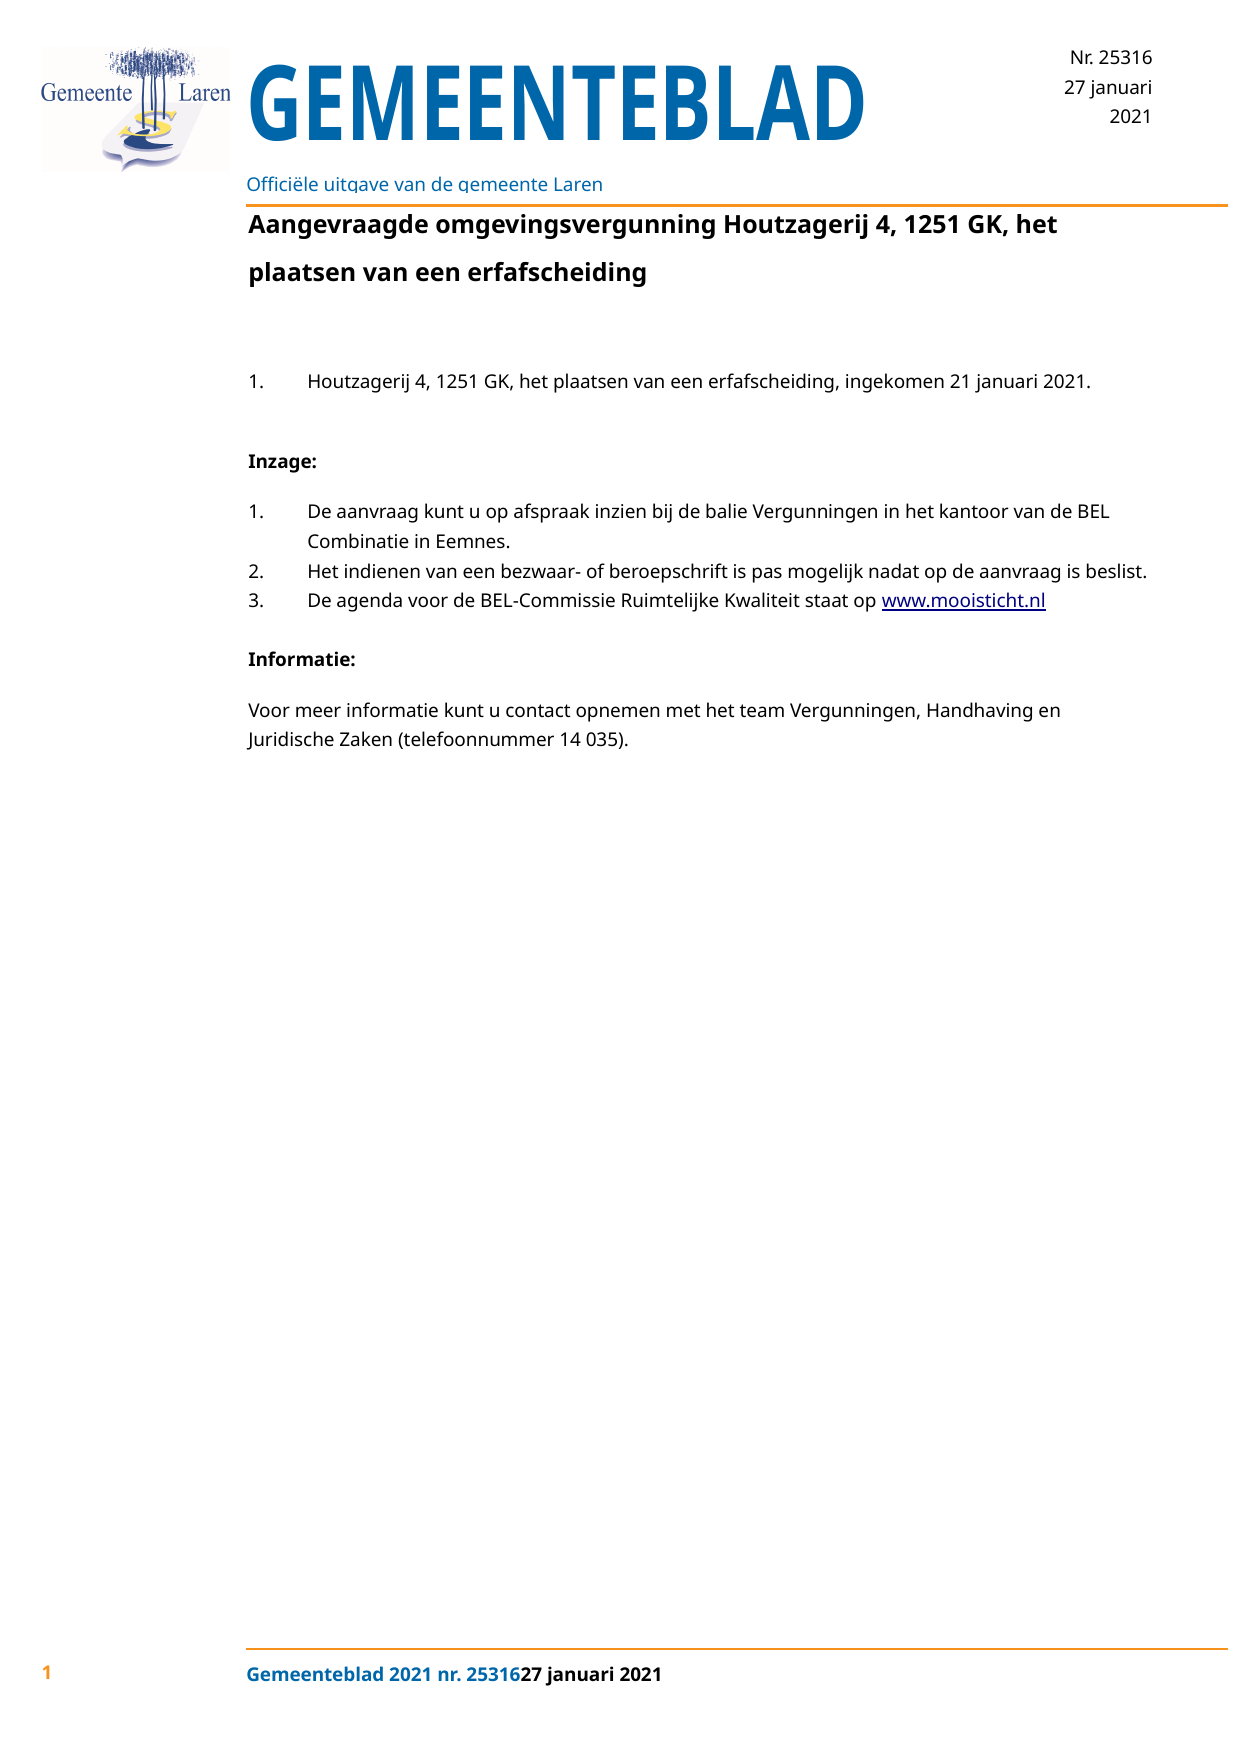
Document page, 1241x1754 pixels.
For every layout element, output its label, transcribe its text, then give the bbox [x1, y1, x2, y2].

list De aanvraag kunt u op afspraak inzien bij de balie Vergunningen in het kantoor van de BEL Combinatie in Eemnes. [248, 499, 1152, 554]
list De agenda voor de BEL-Commissie Ruimtelijke Kwaliteit staat op www.mooisticht.nl [248, 587, 1152, 613]
text Informatie: [248, 647, 1152, 672]
list Houtzagerij 4, 1251 GK, het plaatsen van een erfafscheiding, ingekomen 21 januari 2021. [248, 368, 1152, 394]
list Het indienen van een bezwaar- of beroepschrift is pas mogelijk nadat op de aanvraag is beslist. [248, 558, 1152, 584]
text Inzage: [248, 448, 1152, 474]
text Voor meer informatie kunt u contact opnemen met het team Vergunningen, Handhaving en Juridische Zaken (telefoonnummer 14 035). [248, 697, 1152, 752]
picture [41, 47, 231, 172]
text Aangevraagde omgevingsvergunning Houtzagerij 4, 1251 GK, het plaatsen van een erfafscheiding [248, 207, 1152, 288]
